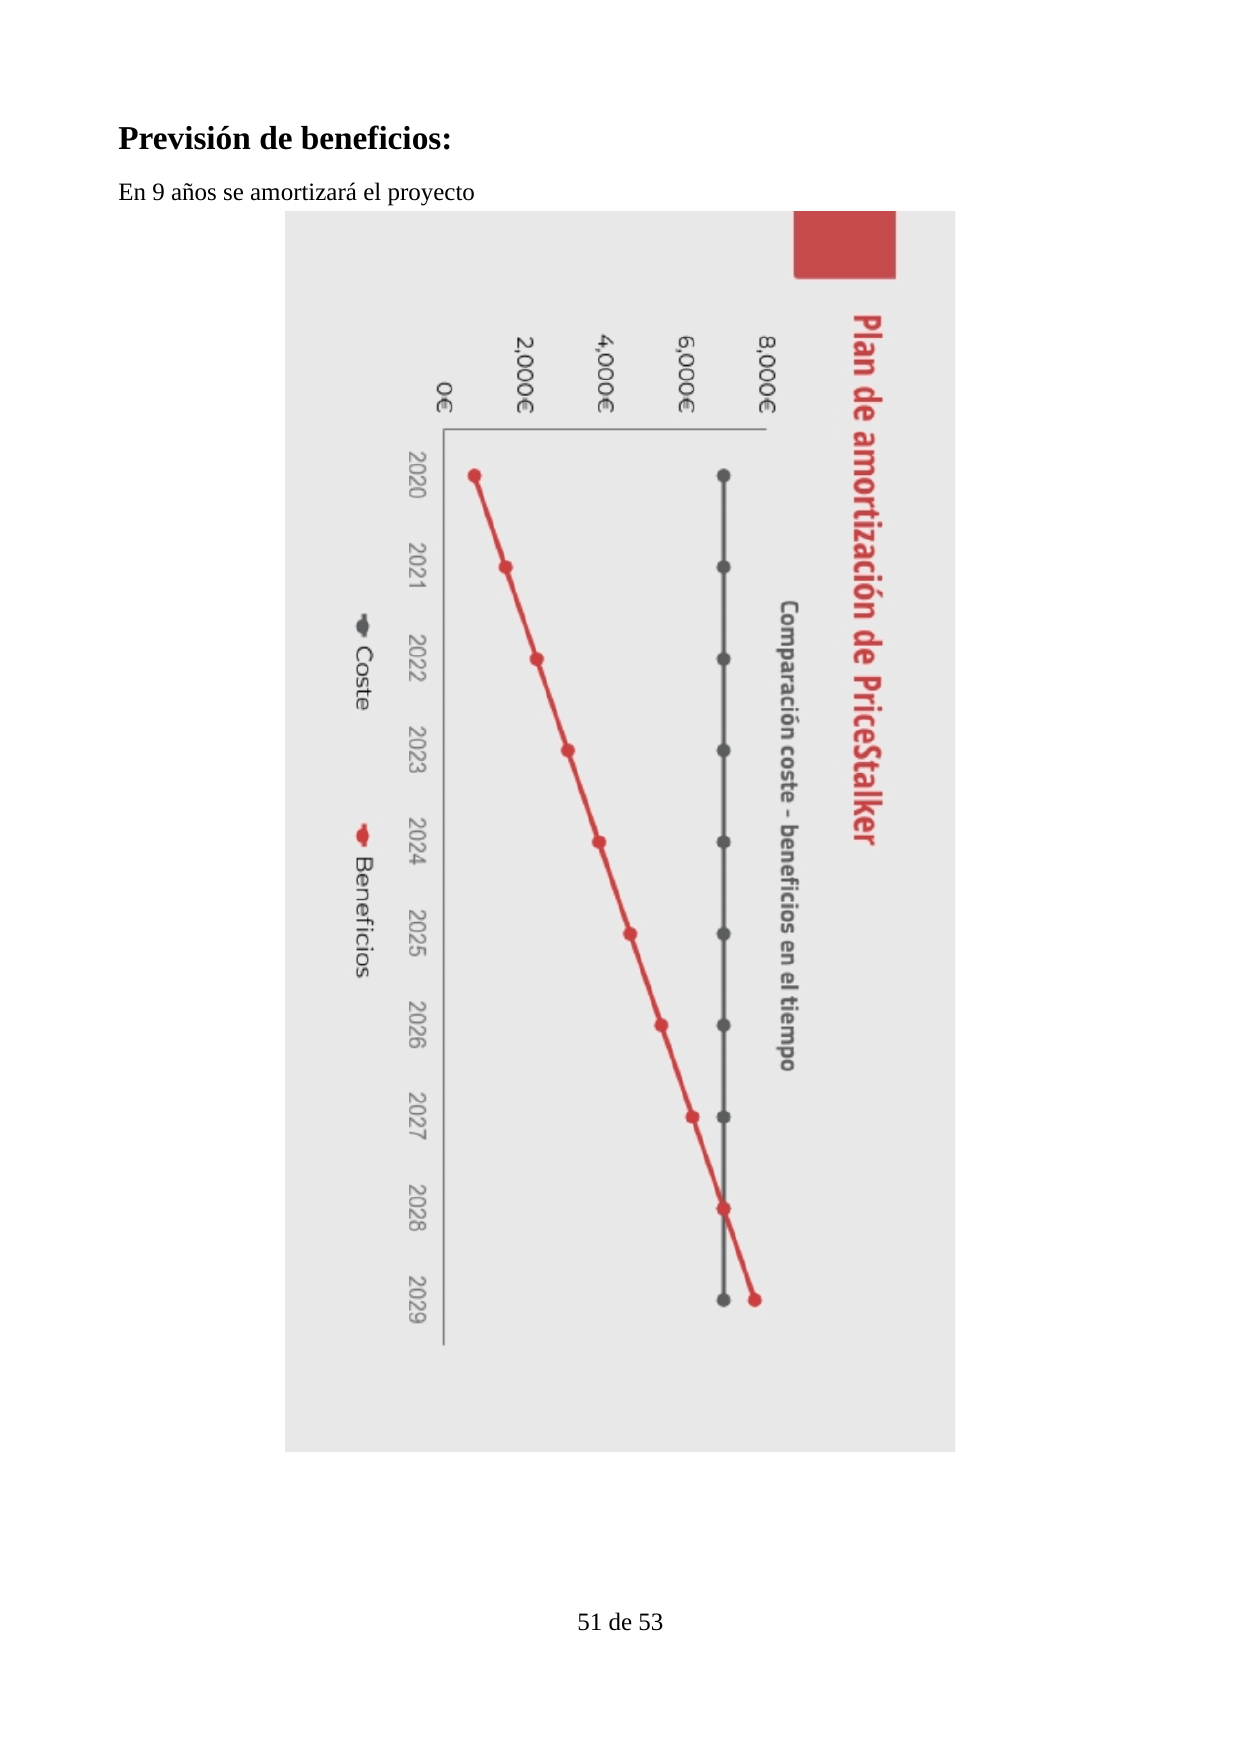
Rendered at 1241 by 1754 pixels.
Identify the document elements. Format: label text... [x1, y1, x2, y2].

text En 9 años se amortizará el proyecto [118, 177, 1122, 206]
text Previsión de beneficios: [118, 118, 1122, 156]
picture [285, 212, 955, 1452]
